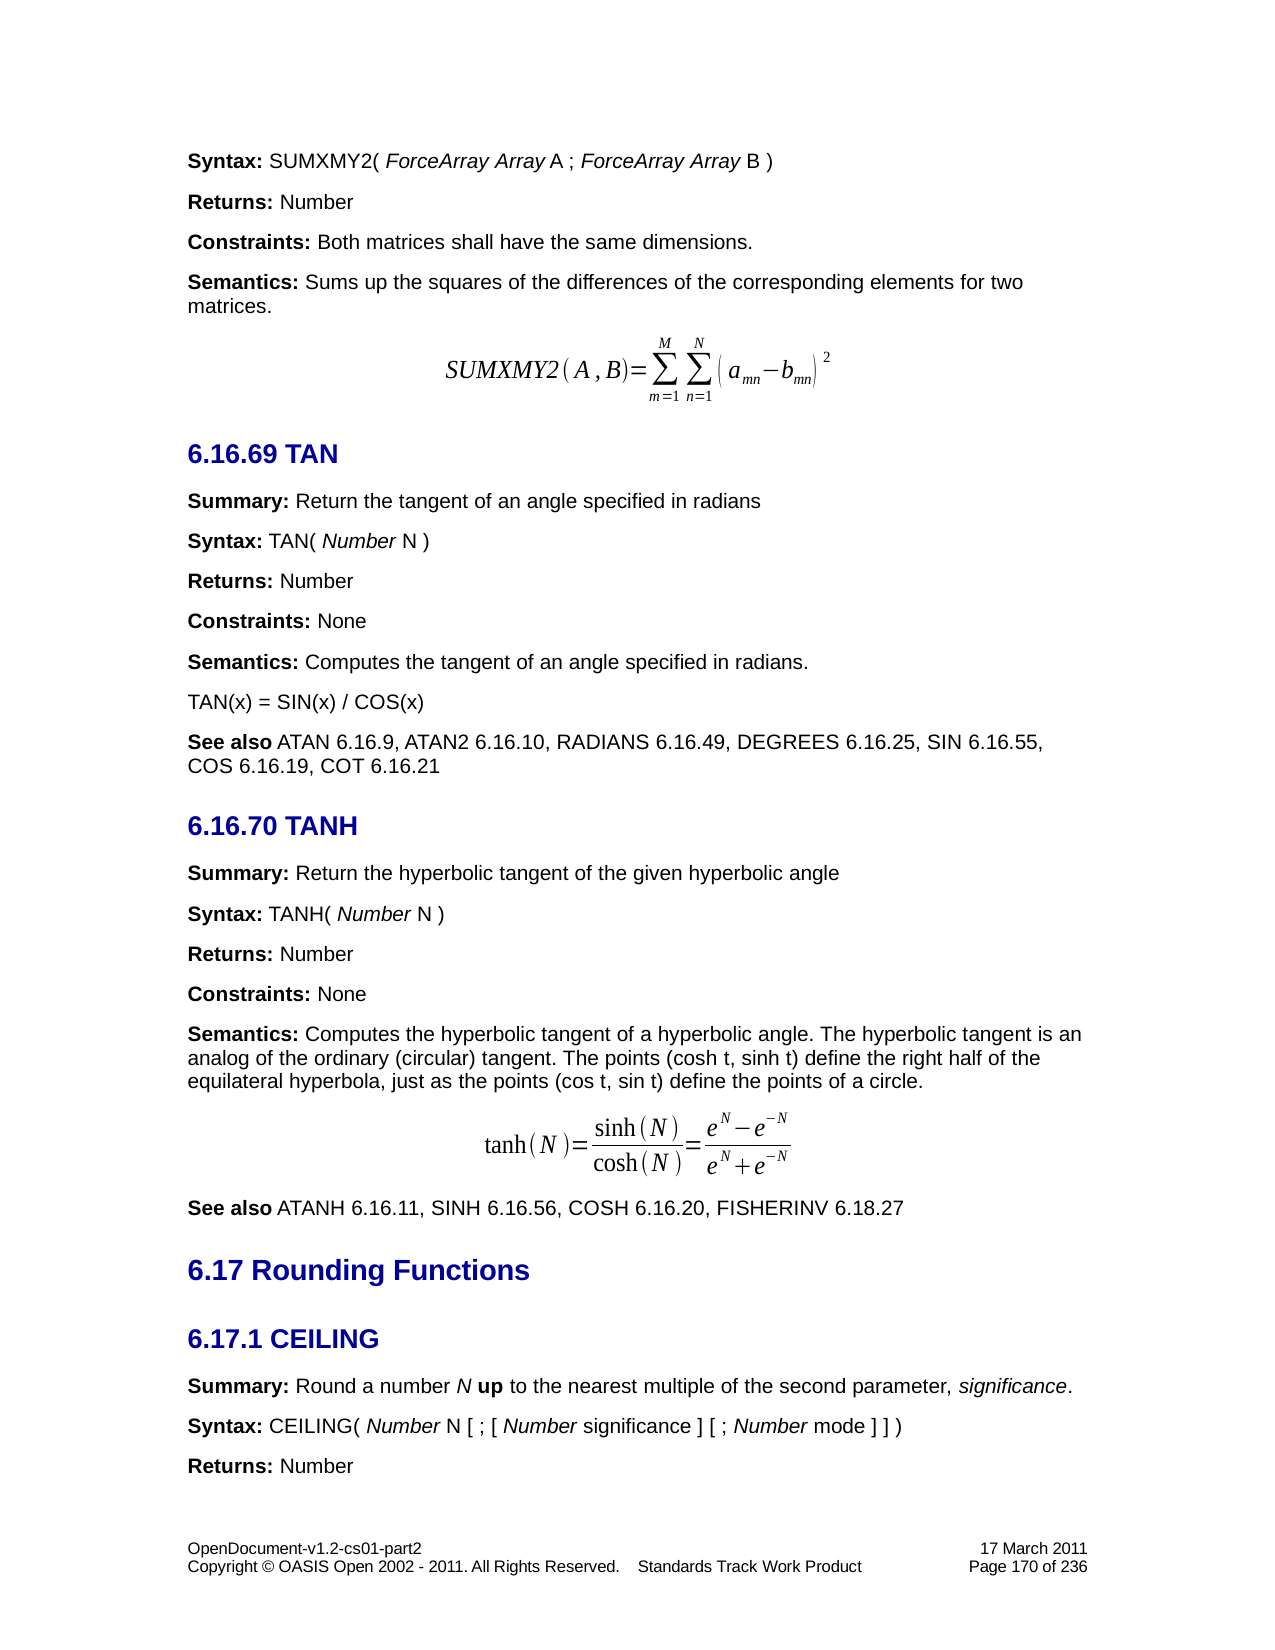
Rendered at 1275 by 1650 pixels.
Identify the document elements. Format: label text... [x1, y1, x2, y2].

text Syntax: TAN( Number N ) [187, 529, 1088, 553]
subtitle Rounding Functions [187, 1254, 1088, 1286]
text Summary: Return the hyperbolic tangent of the given hyperbolic angle [187, 862, 1088, 885]
subtitle CEILING [187, 1324, 1088, 1354]
subtitle TAN [187, 438, 1088, 468]
subtitle TANH [187, 811, 1088, 841]
text Semantics: Sums up the squares of the differences of the corresponding elements for two matrices. [187, 271, 1088, 318]
text See also ATANH 6.16.11, SINH 6.16.56, COSH 6.16.20, FISHERINV 6.18.27 [187, 1197, 1088, 1220]
text See also ATAN 6.16.9, ATAN2 6.16.10, RADIANS 6.16.49, DEGREES 6.16.25, SIN 6.16.55, COS 6.16.19, COT 6.16.21 [187, 731, 1088, 778]
text Semantics: Computes the hyperbolic tangent of a hyperbolic angle. The hyperbolic tangent is an analog of the ordinary (circular) tangent. The points (cosh t, sinh t) define the right half of the equilateral hyperbola, just as the points (cos t, sin t) define the points of a circle. [187, 1023, 1088, 1093]
text Constraints: None [187, 982, 1088, 1006]
text Returns: Number [187, 1455, 1088, 1478]
text Syntax: CEILING( Number N [ ; [ Number significance ] [ ; Number mode ] ] ) [187, 1415, 1088, 1438]
text Returns: Number [187, 190, 1088, 214]
text Returns: Number [187, 942, 1088, 966]
text Semantics: Computes the tangent of an angle specified in radians. [187, 650, 1088, 674]
text Syntax: SUMXMY2( ForceArray Array A ; ForceArray Array B ) [187, 150, 1088, 173]
text Constraints: None [187, 610, 1088, 633]
text Returns: Number [187, 570, 1088, 593]
text Syntax: TANH( Number N ) [187, 902, 1088, 926]
text Constraints: Both matrices shall have the same dimensions. [187, 230, 1088, 254]
text Summary: Round a number N up to the nearest multiple of the second parameter, significance. [187, 1374, 1088, 1398]
text TAN(x) = SIN(x) / COS(x) [187, 690, 1088, 714]
text Summary: Return the tangent of an angle specified in radians [187, 489, 1088, 513]
